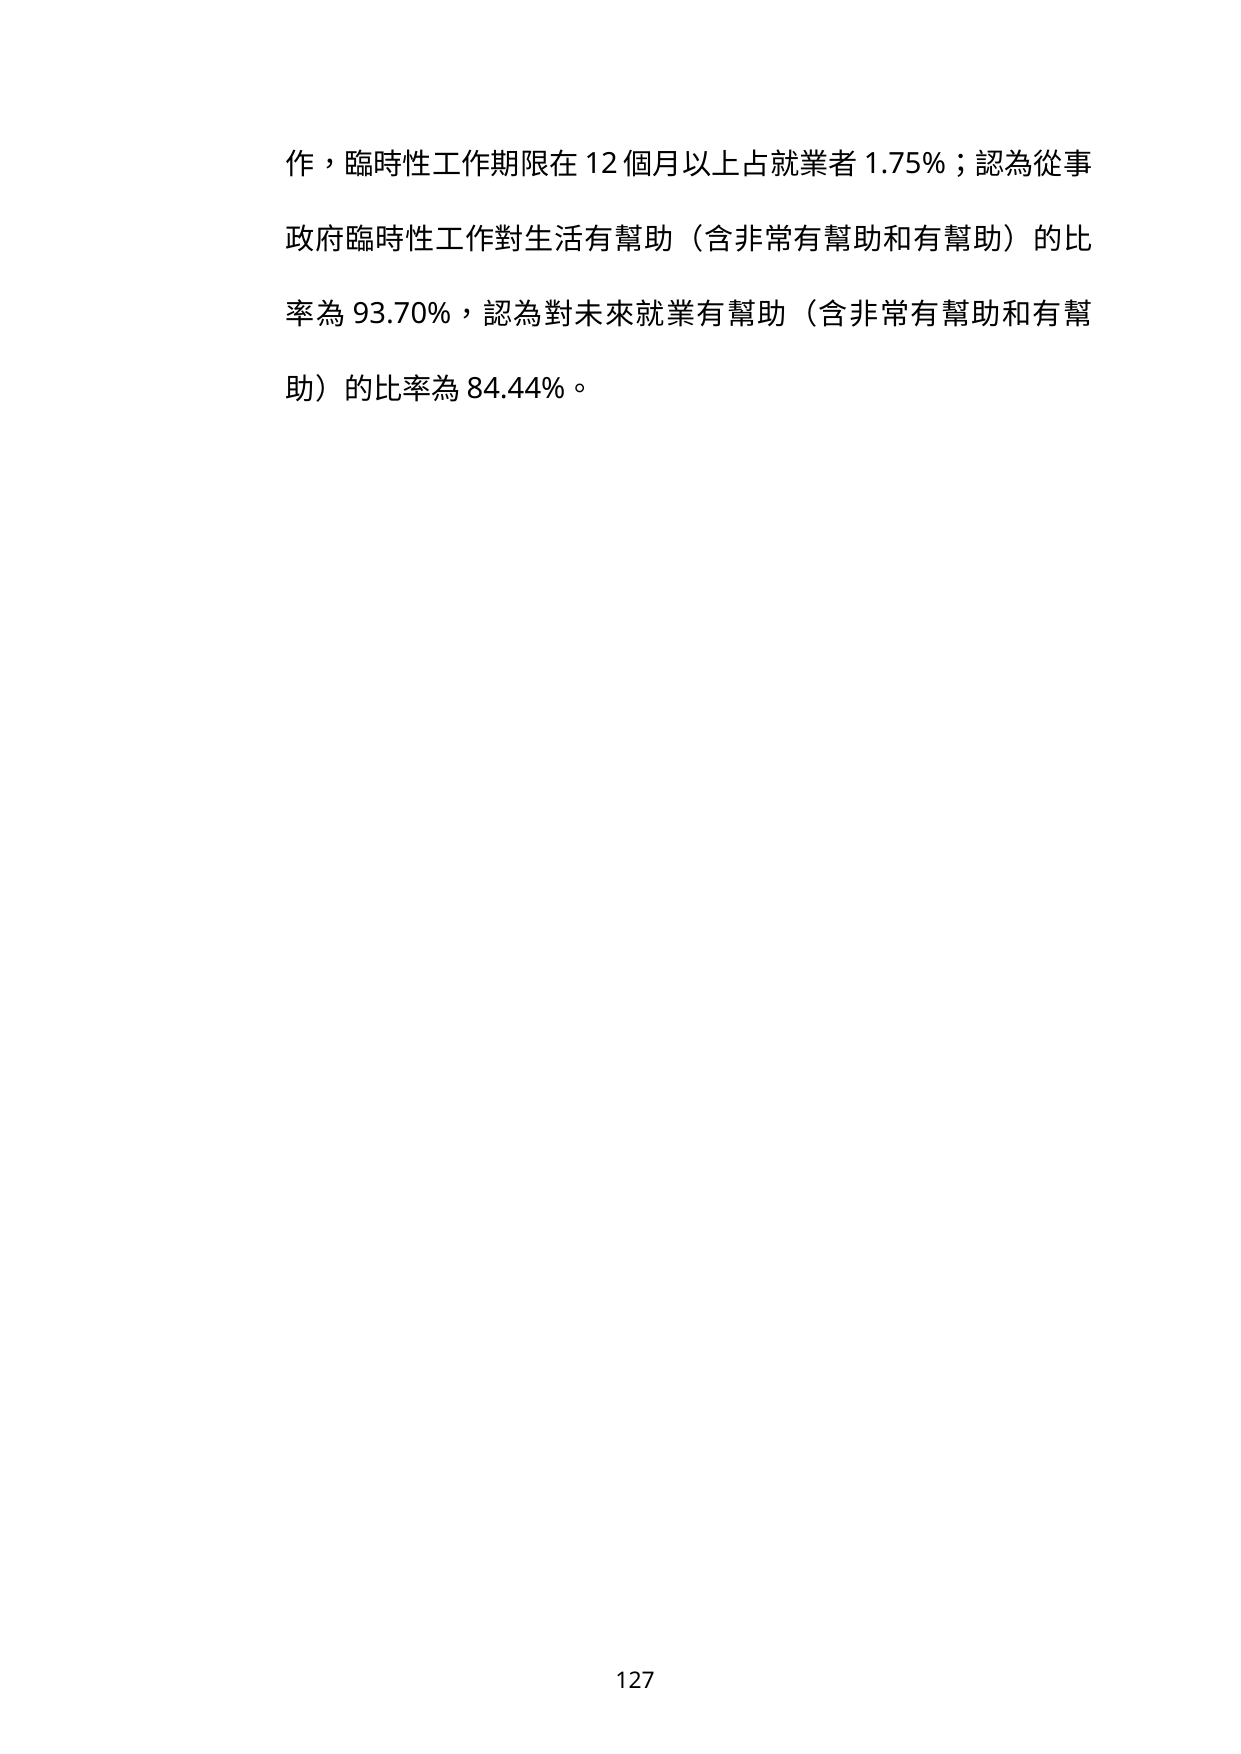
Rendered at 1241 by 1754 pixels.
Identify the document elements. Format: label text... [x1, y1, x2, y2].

text 作，臨時性工作期限在12個月以上占就業者1.75%；認為從事政府臨時性工作對生活有幫助（含非常有幫助和有幫助）的比率為93.70%，認為對未來就業有幫助（含非常有幫助和有幫助）的比率為84.44%。 [227, 118, 1092, 418]
